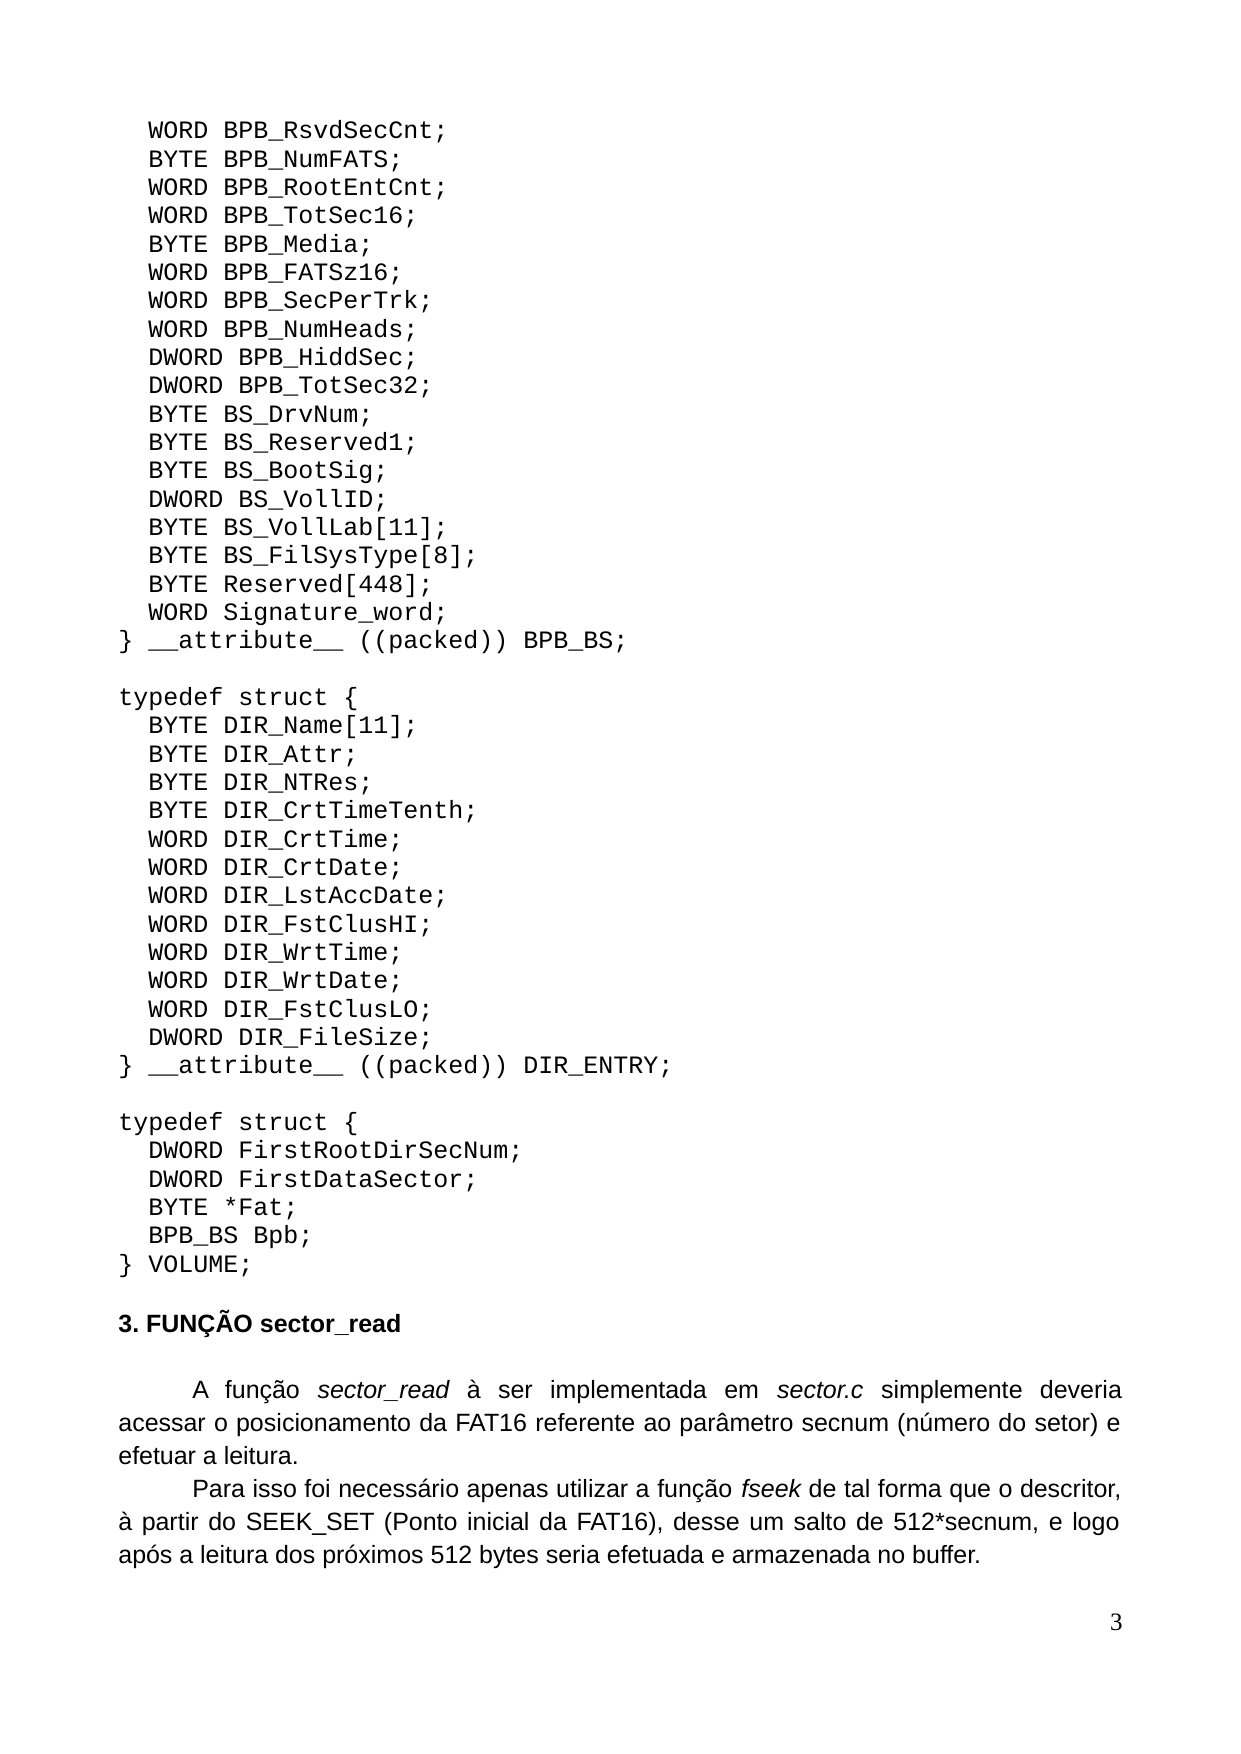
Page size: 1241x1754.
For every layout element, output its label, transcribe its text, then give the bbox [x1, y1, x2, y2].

text BPB_BS Bpb; [118, 1223, 1122, 1251]
text WORD DIR_FstClusHI; [118, 911, 1122, 940]
text BYTE BS_BootSig; [118, 458, 1122, 486]
text WORD DIR_WrtDate; [118, 968, 1122, 996]
text BYTE BPB_NumFATS; [118, 146, 1122, 175]
text WORD Signature_word; [118, 600, 1122, 628]
text } VOLUME; [118, 1251, 1122, 1280]
text 3. FUNÇÃO sector_read [118, 1308, 1122, 1337]
text A função sector_read à ser implementada em sector.c simplemente deveria acessar o posicionamento da FAT16 referente ao parâmetro secnum (número do setor) e efetuar a leitura. [118, 1374, 1122, 1469]
text BYTE *Fat; [118, 1195, 1122, 1223]
text typedef struct { [118, 685, 1122, 713]
text WORD BPB_TotSec16; [118, 203, 1122, 231]
text } __attribute__ ((packed)) DIR_ENTRY; [118, 1053, 1122, 1081]
text WORD BPB_FATSz16; [118, 260, 1122, 288]
text BYTE BS_Reserved1; [118, 430, 1122, 458]
text BYTE DIR_Attr; [118, 741, 1122, 770]
text DWORD BPB_HiddSec; [118, 345, 1122, 373]
text DWORD BS_VollID; [118, 486, 1122, 515]
text WORD DIR_CrtTime; [118, 826, 1122, 855]
text WORD DIR_WrtTime; [118, 940, 1122, 968]
text Para isso foi necessário apenas utilizar a função fseek de tal forma que o descritor, à partir do SEEK_SET (Ponto inicial da FAT16), desse um salto de 512*secnum, e logo após a leitura dos próximos 512 bytes seria efetuada e armazenada no buffer. [118, 1474, 1122, 1568]
text BYTE DIR_CrtTimeTenth; [118, 798, 1122, 826]
text BYTE DIR_NTRes; [118, 770, 1122, 798]
text WORD DIR_LstAccDate; [118, 883, 1122, 911]
text BYTE DIR_Name[11]; [118, 713, 1122, 741]
text WORD BPB_RootEntCnt; [118, 175, 1122, 203]
text DWORD DIR_FileSize; [118, 1025, 1122, 1053]
text DWORD FirstDataSector; [118, 1166, 1122, 1195]
text BYTE Reserved[448]; [118, 571, 1122, 600]
text WORD BPB_SecPerTrk; [118, 288, 1122, 316]
text WORD BPB_NumHeads; [118, 316, 1122, 345]
text WORD BPB_RsvdSecCnt; [118, 118, 1122, 146]
text BYTE BS_FilSysType[8]; [118, 543, 1122, 571]
text } __attribute__ ((packed)) BPB_BS; [118, 628, 1122, 656]
text DWORD FirstRootDirSecNum; [118, 1138, 1122, 1166]
text WORD DIR_FstClusLO; [118, 996, 1122, 1025]
text typedef struct { [118, 1110, 1122, 1138]
text DWORD BPB_TotSec32; [118, 373, 1122, 401]
text BYTE BS_DrvNum; [118, 401, 1122, 430]
text BYTE BPB_Media; [118, 231, 1122, 260]
text WORD DIR_CrtDate; [118, 855, 1122, 883]
text BYTE BS_VollLab[11]; [118, 515, 1122, 543]
